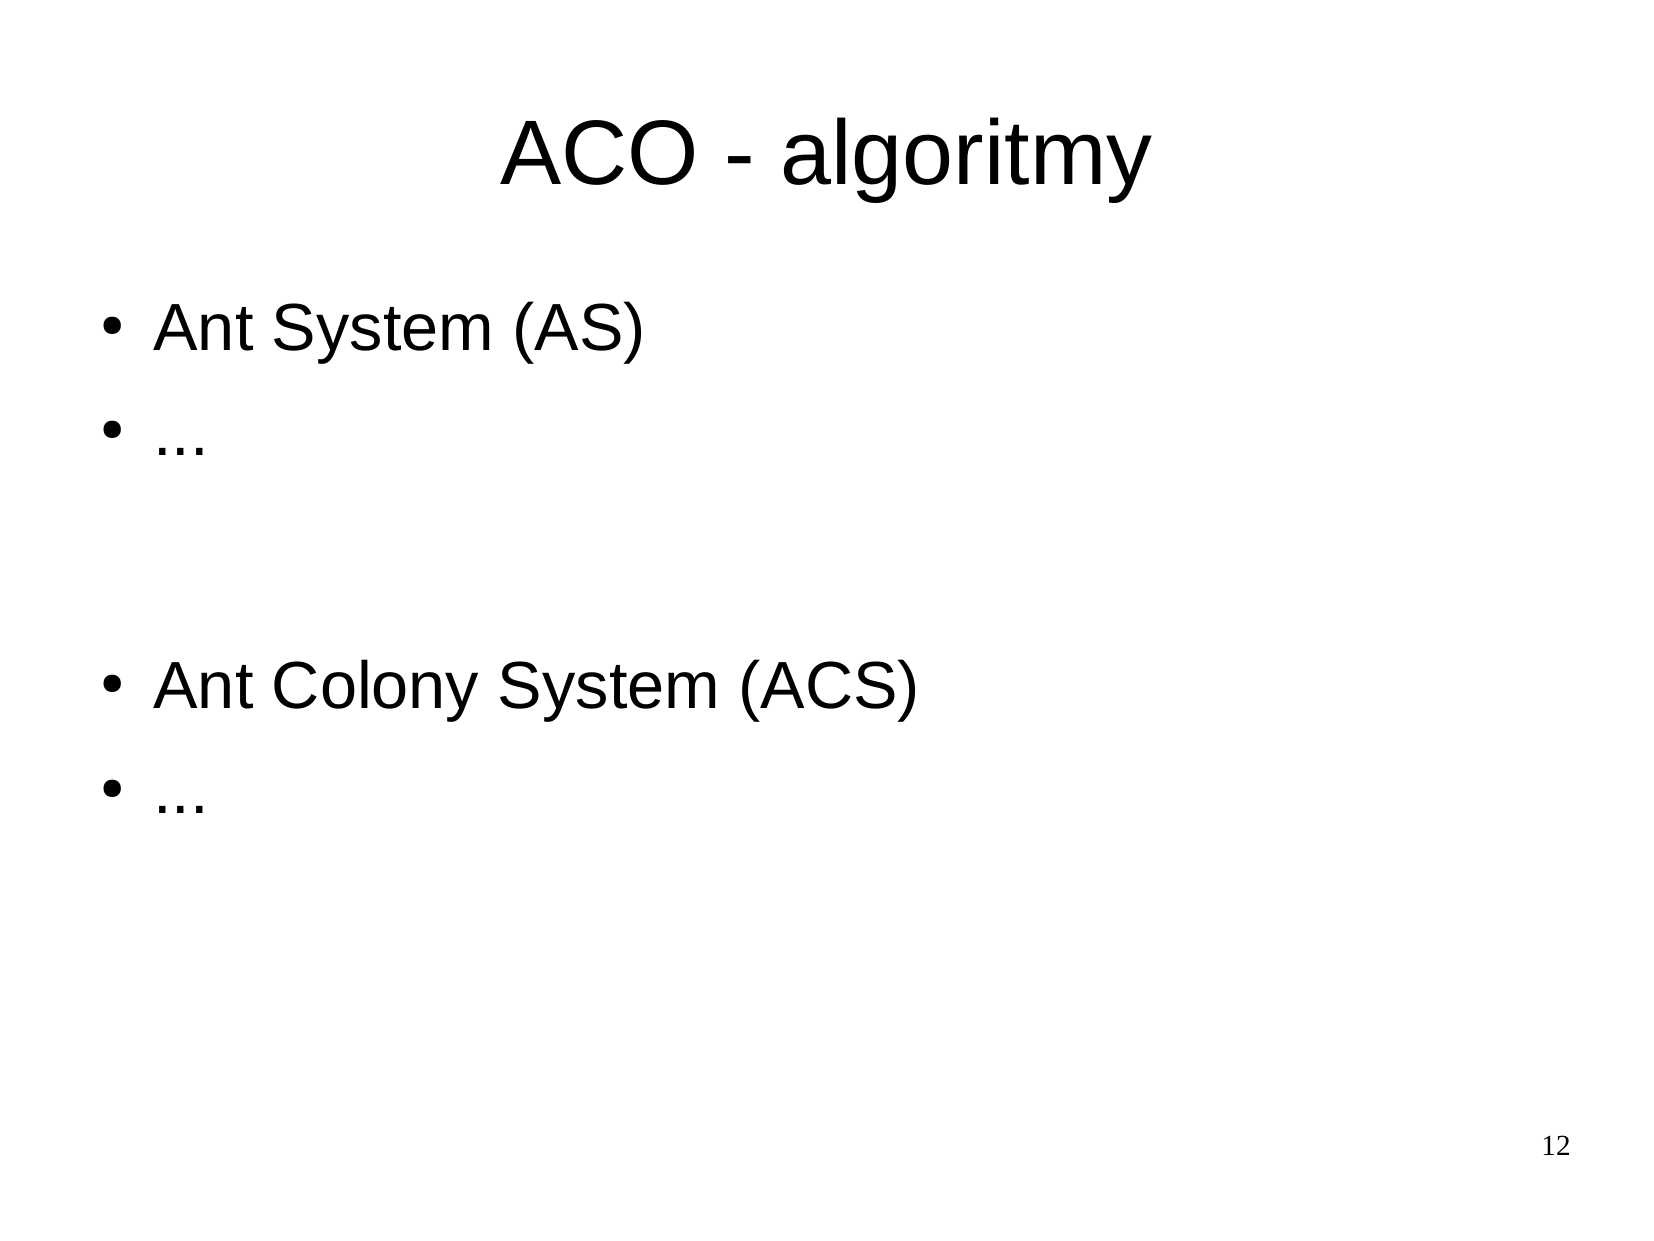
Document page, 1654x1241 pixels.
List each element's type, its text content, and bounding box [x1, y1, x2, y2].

title ACO - algoritmy [82, 49, 1571, 257]
list Ant System (AS) ... Ant Colony System (ACS) ... [82, 290, 1571, 1109]
